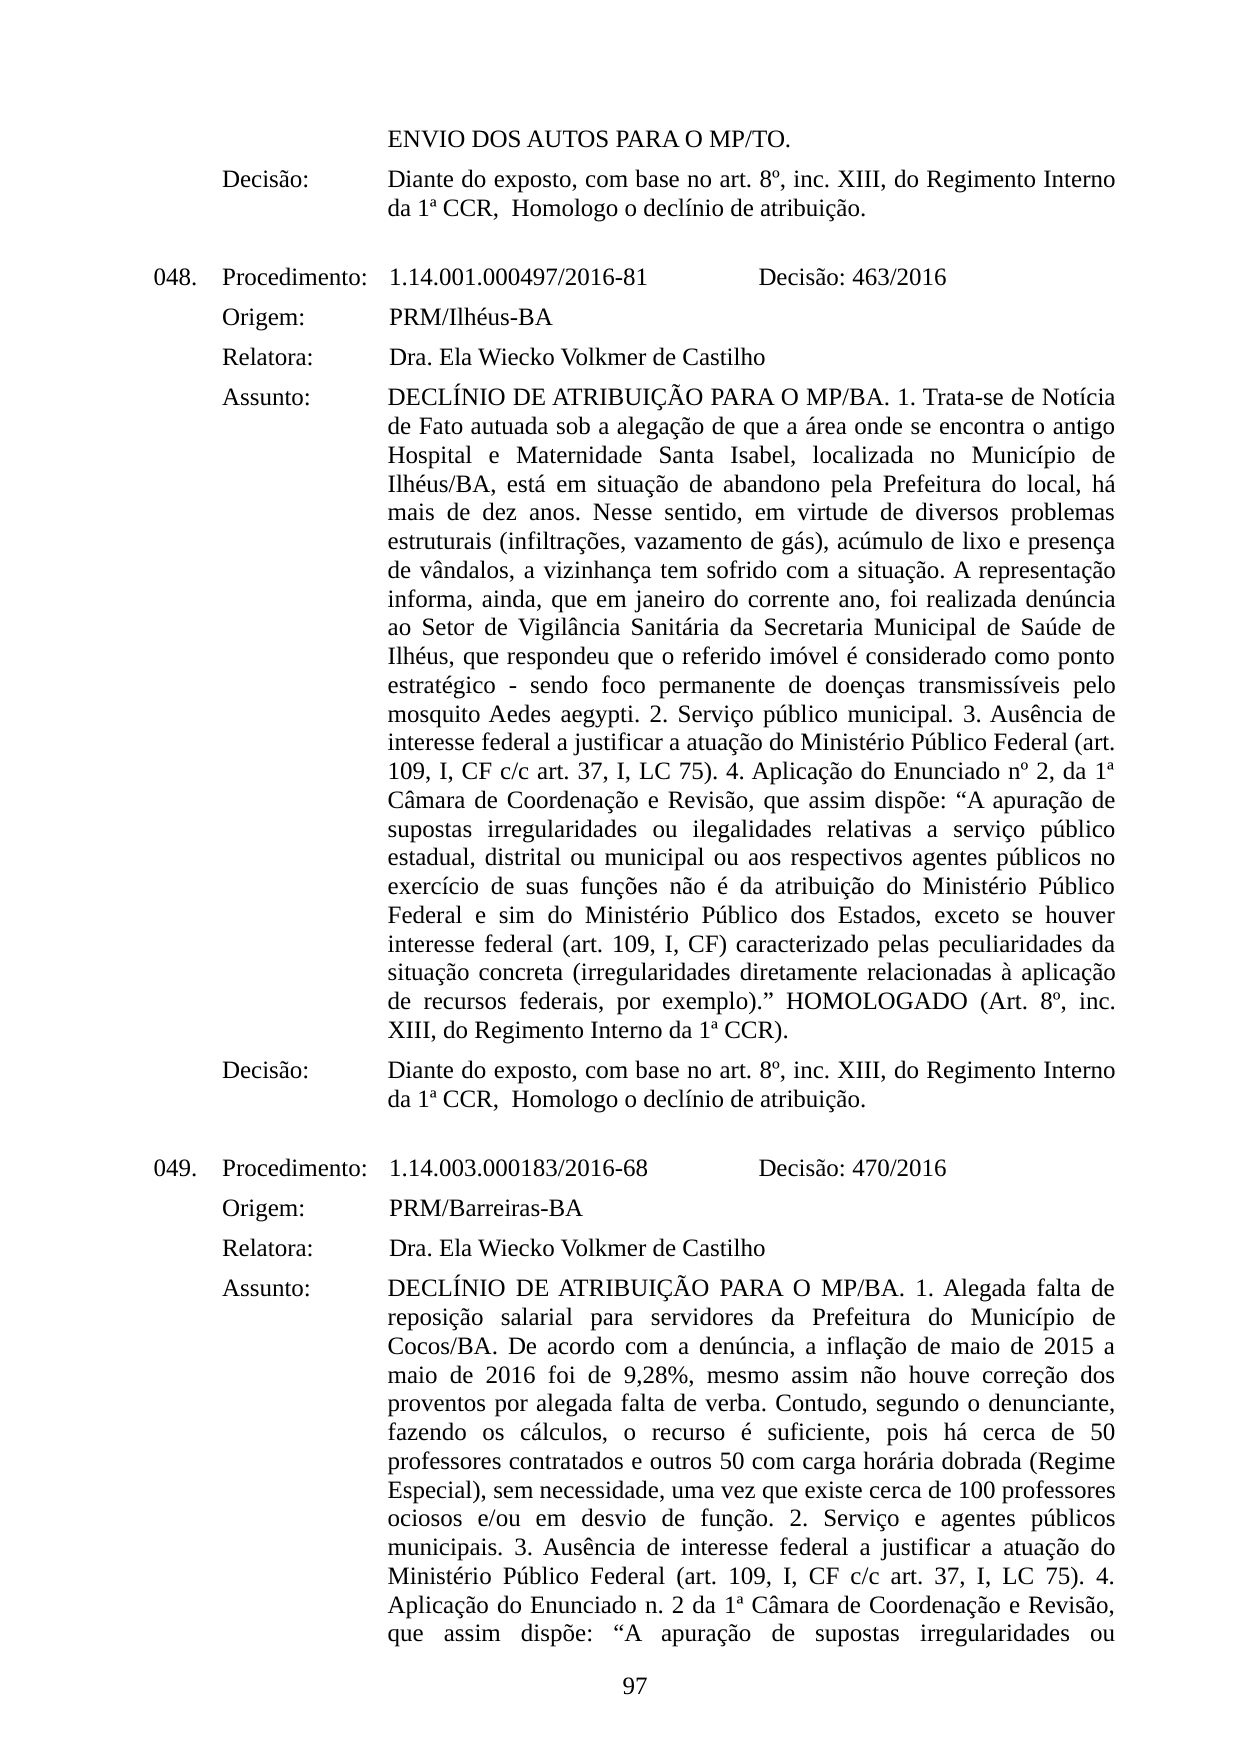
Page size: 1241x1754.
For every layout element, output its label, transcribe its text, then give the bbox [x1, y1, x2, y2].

table_cell Origem: [216, 1187, 383, 1227]
table_header Decisão: 463/2016 [753, 256, 1122, 296]
table_header [148, 1049, 216, 1118]
table_cell [148, 1268, 216, 1653]
table_cell Relatora: [216, 336, 383, 377]
table_header Decisão: [216, 158, 383, 227]
table_header Diante do exposto, com base no art. 8º, inc. XIII, do Regimento Interno da 1ª CCR, Homologo o declínio de atribuição. [383, 1049, 1122, 1118]
table_header 049. [148, 1147, 216, 1187]
table_header Procedimento: [216, 256, 383, 296]
table_cell Relatora: [216, 1228, 383, 1268]
table_cell [216, 118, 383, 158]
table_cell [148, 1187, 216, 1227]
table_cell [148, 377, 216, 1049]
table_header Procedimento: [216, 1147, 383, 1187]
table_header 048. [148, 256, 216, 296]
table_cell Dra. Ela Wiecko Volkmer de Castilho [383, 336, 1122, 377]
table_cell Dra. Ela Wiecko Volkmer de Castilho [383, 1228, 1122, 1268]
table_header Decisão: [216, 1049, 383, 1118]
table_cell PRM/Ilhéus-BA [383, 296, 1122, 336]
table_header Diante do exposto, com base no art. 8º, inc. XIII, do Regimento Interno da 1ª CCR, Homologo o declínio de atribuição. [383, 158, 1122, 227]
table_cell [148, 296, 216, 336]
table_cell ENVIO DOS AUTOS PARA O MP/TO. [383, 118, 1122, 158]
table_cell [148, 1228, 216, 1268]
table_cell DECLÍNIO DE ATRIBUIÇÃO PARA O MP/BA. 1. Alegada falta de reposição salarial para servidores da Prefeitura do Município de Cocos/BA. De acordo com a denúncia, a inflação de maio de 2015 a maio de 2016 foi de 9,28%, mesmo assim não houve correção dos proventos por alegada falta de verba. Contudo, segundo o denunciante, fazendo os cálculos, o recurso é suficiente, pois há cerca de 50 professores contratados e outros 50 com carga horária dobrada (Regime Especial), sem necessidade, uma vez que existe cerca de 100 professores ociosos e/ou em desvio de função. 2. Serviço e agentes públicos municipais. 3. Ausência de interesse federal a justificar a atuação do Ministério Público Federal (art. 109, I, CF c/c art. 37, I, LC 75). 4. Aplicação do Enunciado n. 2 da 1ª Câmara de Coordenação e Revisão, que assim dispõe: “A apuração de supostas irregularidades ou [383, 1268, 1122, 1653]
table_cell [148, 118, 216, 158]
table_cell Origem: [216, 296, 383, 336]
table_cell [148, 336, 216, 377]
table_cell DECLÍNIO DE ATRIBUIÇÃO PARA O MP/BA. 1. Trata-se de Notícia de Fato autuada sob a alegação de que a área onde se encontra o antigo Hospital e Maternidade Santa Isabel, localizada no Município de Ilhéus/BA, está em situação de abandono pela Prefeitura do local, há mais de dez anos. Nesse sentido, em virtude de diversos problemas estruturais (infiltrações, vazamento de gás), acúmulo de lixo e presença de vândalos, a vizinhança tem sofrido com a situação. A representação informa, ainda, que em janeiro do corrente ano, foi realizada denúncia ao Setor de Vigilância Sanitária da Secretaria Municipal de Saúde de Ilhéus, que respondeu que o referido imóvel é considerado como ponto estratégico - sendo foco permanente de doenças transmissíveis pelo mosquito Aedes aegypti. 2. Serviço público municipal. 3. Ausência de interesse federal a justificar a atuação do Ministério Público Federal (art. 109, I, CF c/c art. 37, I, LC 75). 4. Aplicação do Enunciado nº 2, da 1ª Câmara de Coordenação e Revisão, que assim dispõe: “A apuração de supostas irregularidades ou ilegalidades relativas a serviço público estadual, distrital ou municipal ou aos respectivos agentes públicos no exercício de suas funções não é da atribuição do Ministério Público Federal e sim do Ministério Público dos Estados, exceto se houver interesse federal (art. 109, I, CF) caracterizado pelas peculiaridades da situação concreta (irregularidades diretamente relacionadas à aplicação de recursos federais, por exemplo).” HOMOLOGADO (Art. 8º, inc. XIII, do Regimento Interno da 1ª CCR). [383, 377, 1122, 1049]
table_header 1.14.003.000183/2016-68 [383, 1147, 752, 1187]
table_cell Assunto: [216, 1268, 383, 1653]
table_cell PRM/Barreiras-BA [383, 1187, 1122, 1227]
table_header Decisão: 470/2016 [753, 1147, 1122, 1187]
table_header [148, 158, 216, 227]
table_cell Assunto: [216, 377, 383, 1049]
table_header 1.14.001.000497/2016-81 [383, 256, 752, 296]
